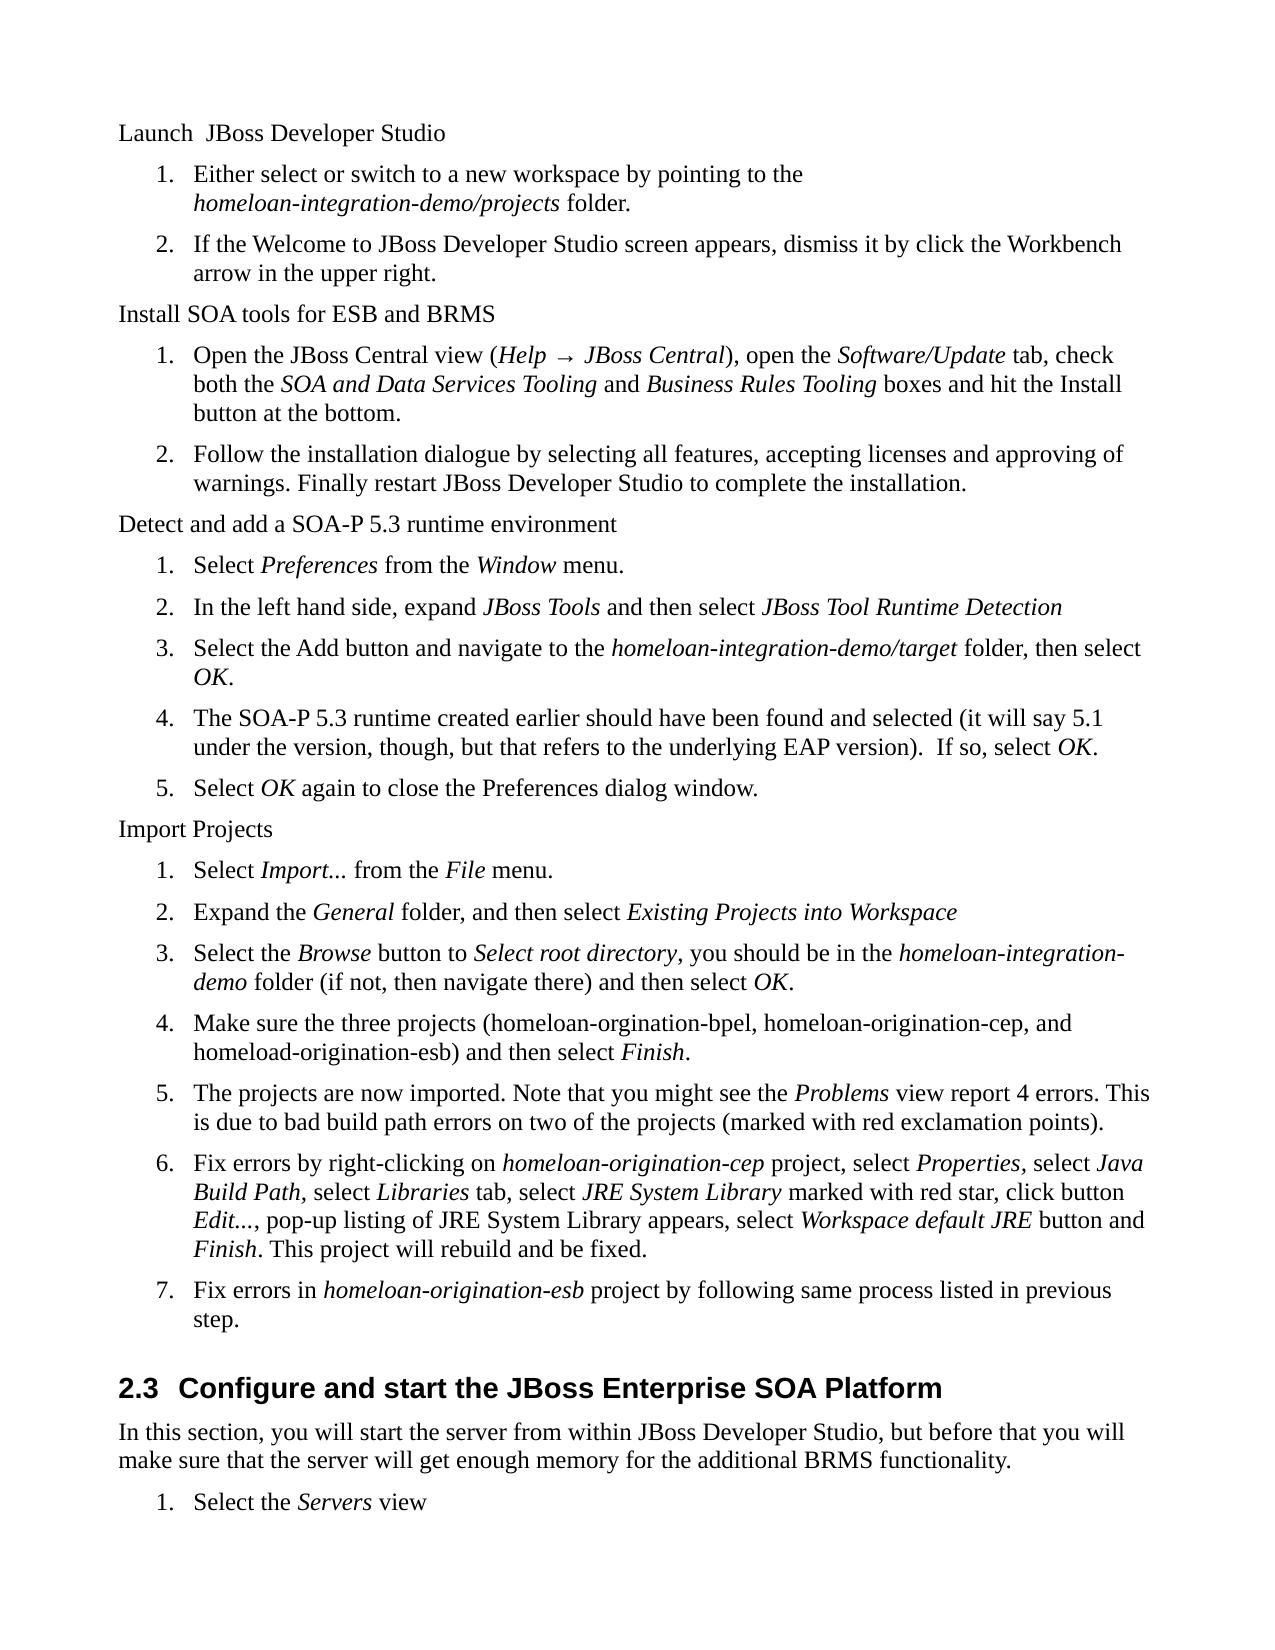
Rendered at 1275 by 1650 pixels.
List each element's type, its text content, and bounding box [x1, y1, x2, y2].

list Select the Servers view [156, 1487, 1157, 1515]
list Fix errors in homeloan-origination-esb project by following same process listed in previous step. [156, 1276, 1157, 1333]
list The projects are now imported. Note that you might see the Problems view report 4 errors. This is due to bad build path errors on two of the projects (marked with red exclamation points). [156, 1078, 1157, 1136]
list Fix errors by right-clicking on homeloan-origination-cep project, select Properties, select Java Build Path, select Libraries tab, select JRE System Library marked with red star, click button Edit..., pop-up listing of JRE System Library appears, select Workspace default JRE button and Finish. This project will rebuild and be fixed. [156, 1148, 1157, 1263]
list Open the JBoss Central view (Help → JBoss Central), open the Software/Update tab, check both the SOA and Data Services Tooling and Business Rules Tooling boxes and hit the Install button at the bottom. [156, 341, 1157, 427]
text In this section, you will start the server from within JBoss Developer Studio, but before that you will make sure that the server will get enough memory for the additional BRMS functionality. [118, 1417, 1157, 1474]
text Detect and add a SOA-P 5.3 runtime environment [118, 509, 1157, 538]
text Import Projects [118, 814, 1157, 843]
list Select the Add button and navigate to the homeloan-integration-demo/target folder, then select OK. [156, 633, 1157, 691]
list Select Preferences from the Window menu. [156, 551, 1157, 579]
list If the Welcome to JBoss Developer Studio screen appears, dismiss it by click the Workbench arrow in the upper right. [156, 229, 1157, 287]
list The SOA-P 5.3 runtime created earlier should have been found and selected (it will say 5.1 under the version, though, but that refers to the underlying EAP version). If so, select OK. [156, 703, 1157, 761]
subtitle Configure and start the JBoss Enterprise SOA Platform [118, 1371, 1157, 1404]
list Select the Browse button to Select root directory, you should be in the homeloan-integration-demo folder (if not, then navigate there) and then select OK. [156, 938, 1157, 996]
text Install SOA tools for ESB and BRMS [118, 299, 1157, 328]
list Expand the General folder, and then select Existing Projects into Workspace [156, 897, 1157, 926]
text Launch JBoss Developer Studio [118, 118, 1157, 147]
list Select OK again to close the Preferences dialog window. [156, 773, 1157, 802]
list Either select or switch to a new workspace by pointing to the homeloan-integration-demo/projects folder. [156, 159, 1157, 217]
list Follow the installation dialogue by selecting all features, accepting licenses and approving of warnings. Finally restart JBoss Developer Studio to complete the installation. [156, 439, 1157, 497]
list Make sure the three projects (homeloan-orgination-bpel, homeloan-origination-cep, and homeload-origination-esb) and then select Finish. [156, 1008, 1157, 1066]
list Select Import... from the File menu. [156, 856, 1157, 884]
list In the left hand side, expand JBoss Tools and then select JBoss Tool Runtime Detection [156, 592, 1157, 621]
